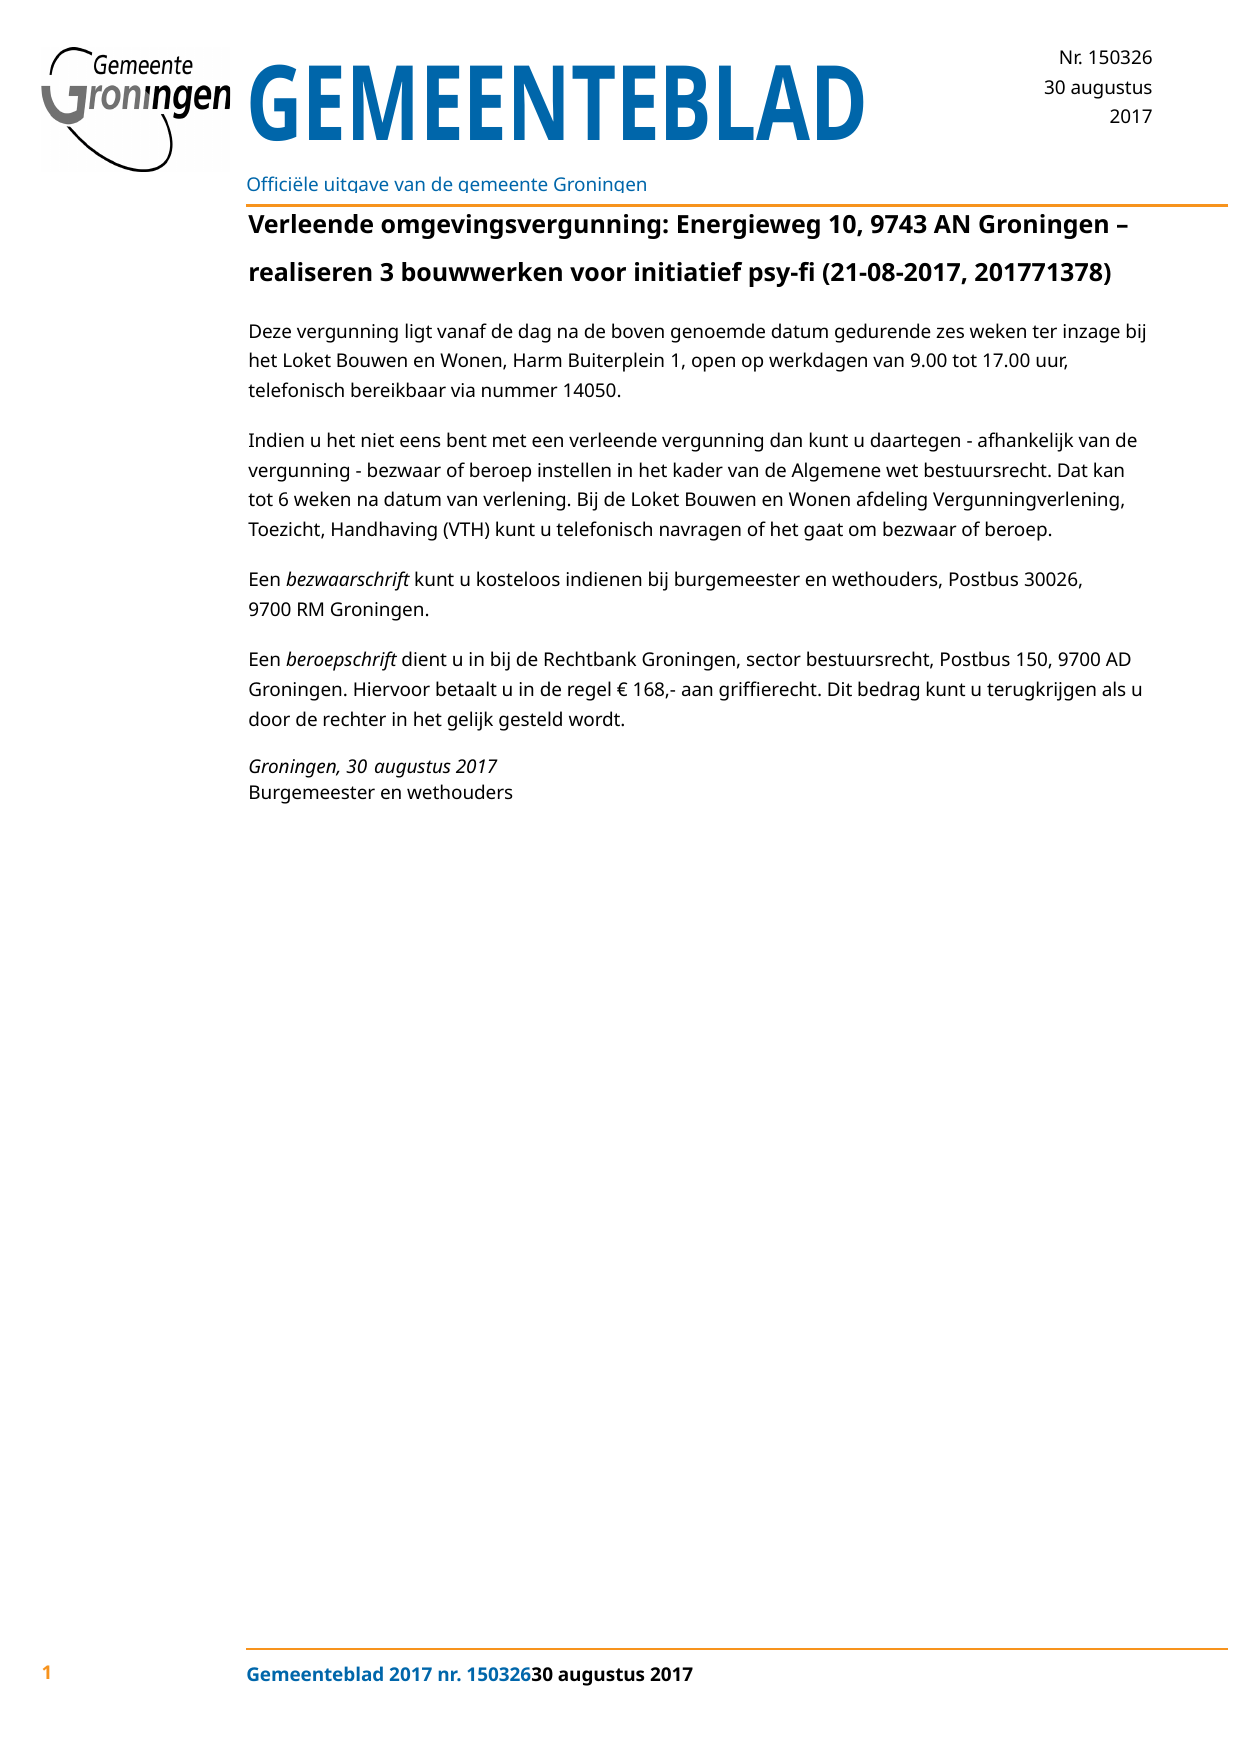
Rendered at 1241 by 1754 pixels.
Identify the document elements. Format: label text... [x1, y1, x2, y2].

text Verleende omgevingsvergunning: Energieweg 10, 9743 AN Groningen – realiseren 3 bouwwerken voor initiatief psy-fi (21-08-2017, 201771378) [248, 207, 1152, 288]
text Indien u het niet eens bent met een verleende vergunning dan kunt u daartegen - afhankelijk van de vergunning - bezwaar of beroep instellen in het kader van de Algemene wet bestuursrecht. Dat kan tot 6 weken na datum van verlening. Bij de Loket Bouwen en Wonen afdeling Vergunningverlening, Toezicht, Handhaving (VTH) kunt u telefonisch navragen of het gaat om bezwaar of beroep. [248, 427, 1152, 542]
text Een beroepschrift dient u in bij de Rechtbank Groningen, sector bestuursrecht, Postbus 150, 9700 AD Groningen. Hiervoor betaalt u in de regel € 168,- aan griffierecht. Dit bedrag kunt u terugkrijgen als u door de rechter in het gelijk gesteld wordt. [248, 647, 1152, 732]
text Burgemeester en wethouders [248, 779, 1152, 805]
text Deze vergunning ligt vanaf de dag na de boven genoemde datum gedurende zes weken ter inzage bij het Loket Bouwen en Wonen, Harm Buiterplein 1, open op werkdagen van 9.00 tot 17.00 uur, telefonisch bereikbaar via nummer 14050. [248, 318, 1152, 403]
picture [41, 47, 231, 172]
text Een bezwaarschrift kunt u kosteloos indienen bij burgemeester en wethouders, Postbus 30026, 9700 RM Groningen. [248, 567, 1152, 622]
text Groningen, 30 augustus 2017 [248, 754, 1152, 779]
